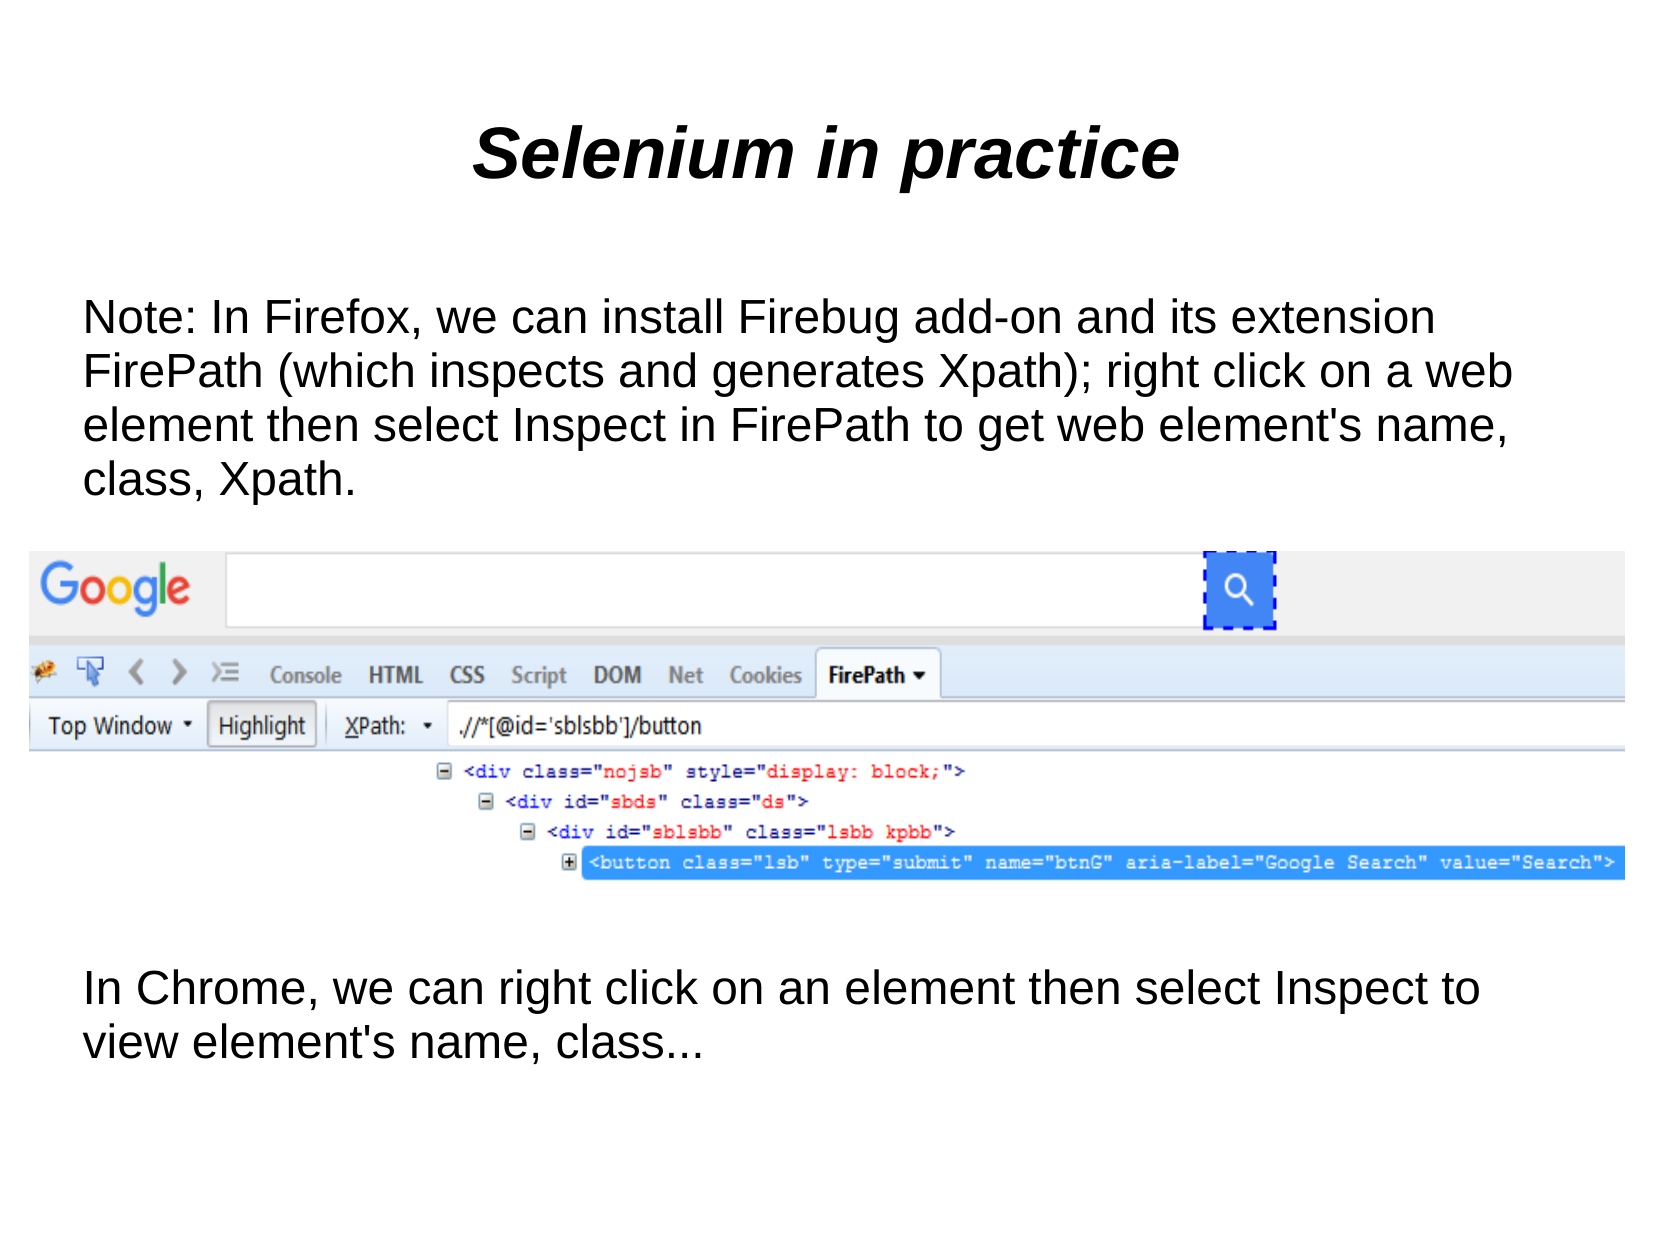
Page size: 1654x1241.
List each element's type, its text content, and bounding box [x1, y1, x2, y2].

picture [29, 551, 1625, 886]
list Note: In Firefox, we can install Firebug add-on and its extension FirePath (which inspects and generates Xpath); right click on a web element then select Inspect in FirePath to get web element's name, class, Xpath. In Chrome, we can right click on an element then select Inspect to view element's name, class... [82, 290, 1571, 551]
list Note: In Firefox, we can install Firebug add-on and its extension FirePath (which inspects and generates Xpath); right click on a web element then select Inspect in FirePath to get web element's name, class, Xpath. In Chrome, we can right click on an element then select Inspect to view element's name, class... [82, 886, 1571, 1192]
title Selenium in practice [82, 49, 1571, 257]
